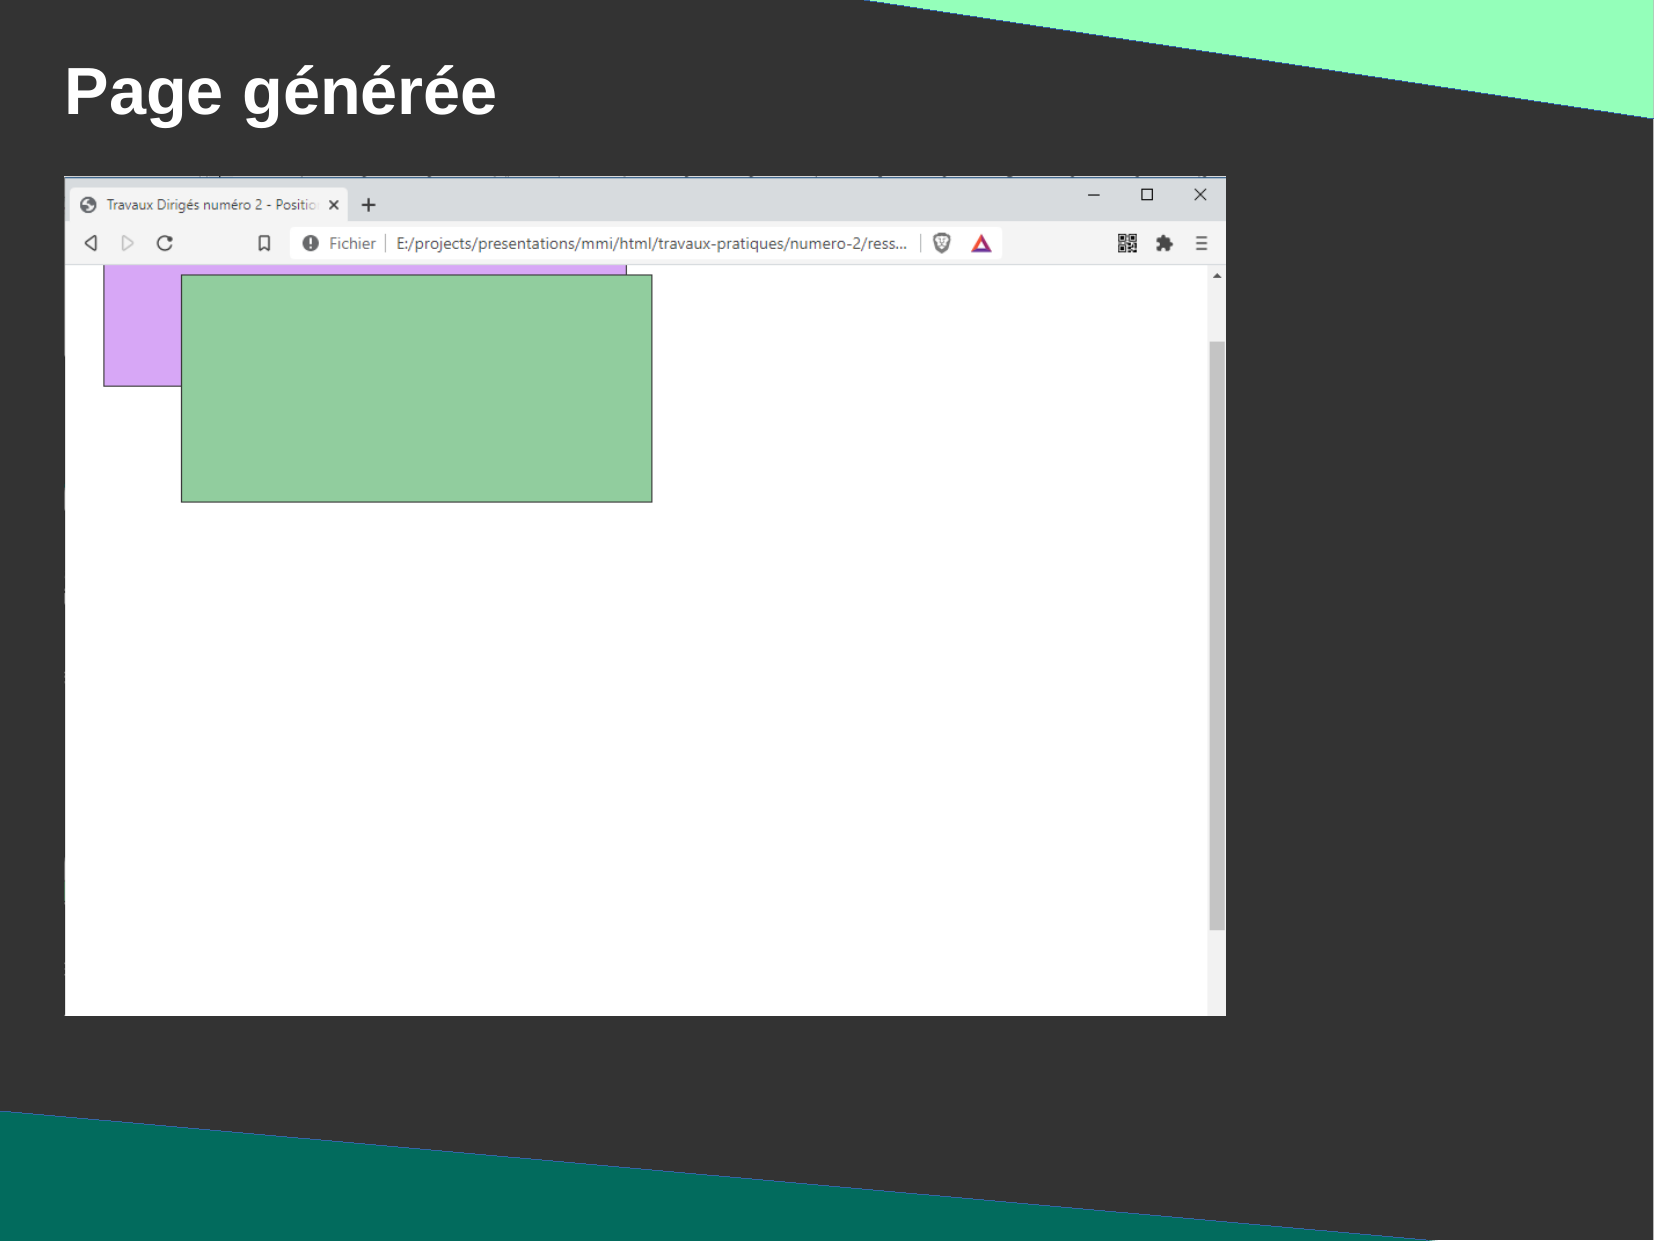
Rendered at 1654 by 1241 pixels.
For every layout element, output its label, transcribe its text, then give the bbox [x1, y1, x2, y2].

text_box [864, 0, 1654, 119]
title Page générée [64, 54, 1553, 157]
picture [64, 176, 1226, 1016]
